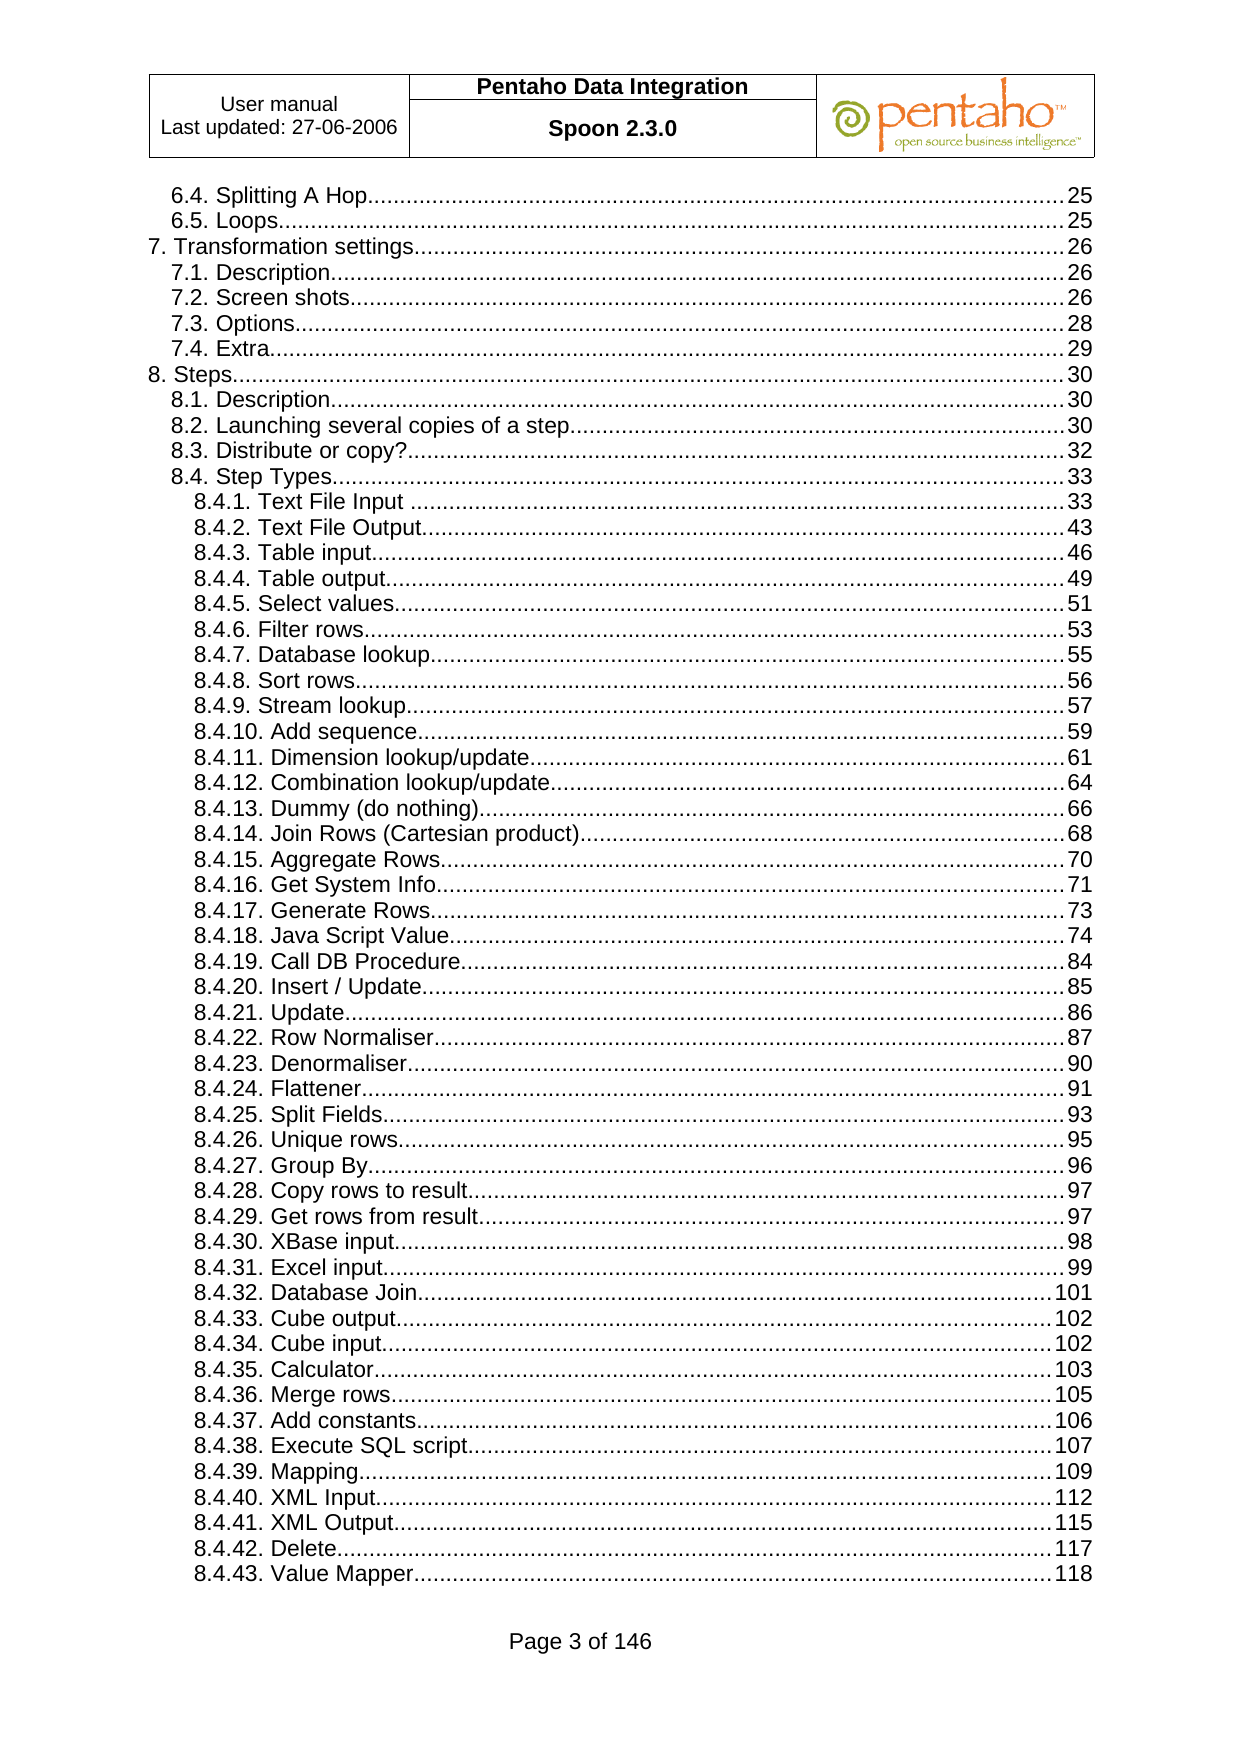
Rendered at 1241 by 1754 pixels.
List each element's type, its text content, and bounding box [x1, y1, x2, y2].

text 8.4.10. Add sequence 59 [193, 719, 1092, 744]
text 8.4.28. Copy rows to result 97 [193, 1178, 1092, 1203]
text 8.4.2. Text File Output 43 [193, 514, 1092, 540]
text 8.4.24. Flattener 91 [193, 1076, 1092, 1101]
text 8.2. Launching several copies of a step 30 [171, 412, 1092, 438]
text 8.4.33. Cube output 102 [193, 1306, 1092, 1331]
text 8.4.41. XML Output 115 [193, 1510, 1092, 1535]
text 8.4.8. Sort rows 56 [193, 668, 1092, 693]
text 8.4.35. Calculator 103 [193, 1357, 1092, 1382]
text 8.4.6. Filter rows 53 [193, 617, 1092, 642]
text 8. Steps 30 [148, 361, 1092, 387]
text 8.4.9. Stream lookup 57 [193, 693, 1092, 719]
text 8.4.27. Group By 96 [193, 1152, 1092, 1178]
text 8.4.42. Delete 117 [193, 1535, 1092, 1561]
text 8.4.32. Database Join 101 [193, 1280, 1092, 1306]
text 8.4.26. Unique rows 95 [193, 1127, 1092, 1152]
text 8.4.23. Denormaliser 90 [193, 1050, 1092, 1076]
text 8.4.29. Get rows from result 97 [193, 1203, 1092, 1229]
text 8.4.30. XBase input 98 [193, 1229, 1092, 1254]
text 8.4.34. Cube input 102 [193, 1331, 1092, 1357]
text 8.4.1. Text File Input 33 [193, 489, 1092, 514]
text 8.4.43. Value Mapper 118 [193, 1561, 1092, 1586]
text 8.4.37. Add constants 106 [193, 1408, 1092, 1433]
text 8.4.13. Dummy (do nothing) 66 [193, 795, 1092, 821]
text 8.4.18. Java Script Value 74 [193, 923, 1092, 948]
text 8.4.11. Dimension lookup/update 61 [193, 744, 1092, 770]
text 8.4.14. Join Rows (Cartesian product) 68 [193, 821, 1092, 846]
text 7.1. Description 26 [171, 259, 1092, 285]
text 8.4.16. Get System Info 71 [193, 872, 1092, 897]
text 8.4.7. Database lookup 55 [193, 642, 1092, 668]
text 7.4. Extra 29 [171, 336, 1092, 361]
text 8.4.22. Row Normaliser 87 [193, 1025, 1092, 1050]
text 8.4.15. Aggregate Rows 70 [193, 846, 1092, 872]
text 8.4.5. Select values 51 [193, 591, 1092, 617]
text 8.4.20. Insert / Update 85 [193, 974, 1092, 999]
text 8.4.12. Combination lookup/update 64 [193, 770, 1092, 795]
text 8.4.21. Update 86 [193, 999, 1092, 1025]
text 8.4.4. Table output 49 [193, 566, 1092, 591]
text 8.4.36. Merge rows 105 [193, 1382, 1092, 1408]
text 8.4.3. Table input 46 [193, 540, 1092, 566]
text 8.1. Description 30 [171, 387, 1092, 412]
text 7. Transformation settings 26 [148, 234, 1092, 259]
text 7.2. Screen shots 26 [171, 285, 1092, 310]
text 7.3. Options 28 [171, 310, 1092, 336]
text 6.5. Loops 25 [171, 208, 1092, 234]
text 8.4.25. Split Fields 93 [193, 1101, 1092, 1127]
text 8.4.38. Execute SQL script 107 [193, 1433, 1092, 1459]
text 8.4.39. Mapping 109 [193, 1459, 1092, 1484]
text 6.4. Splitting A Hop 25 [171, 183, 1092, 208]
text 8.4. Step Types 33 [171, 463, 1092, 489]
text 8.4.31. Excel input 99 [193, 1254, 1092, 1280]
text 8.4.17. Generate Rows 73 [193, 897, 1092, 923]
text 8.4.40. XML Input 112 [193, 1484, 1092, 1510]
text 8.3. Distribute or copy? 32 [171, 438, 1092, 463]
text 8.4.19. Call DB Procedure 84 [193, 948, 1092, 974]
